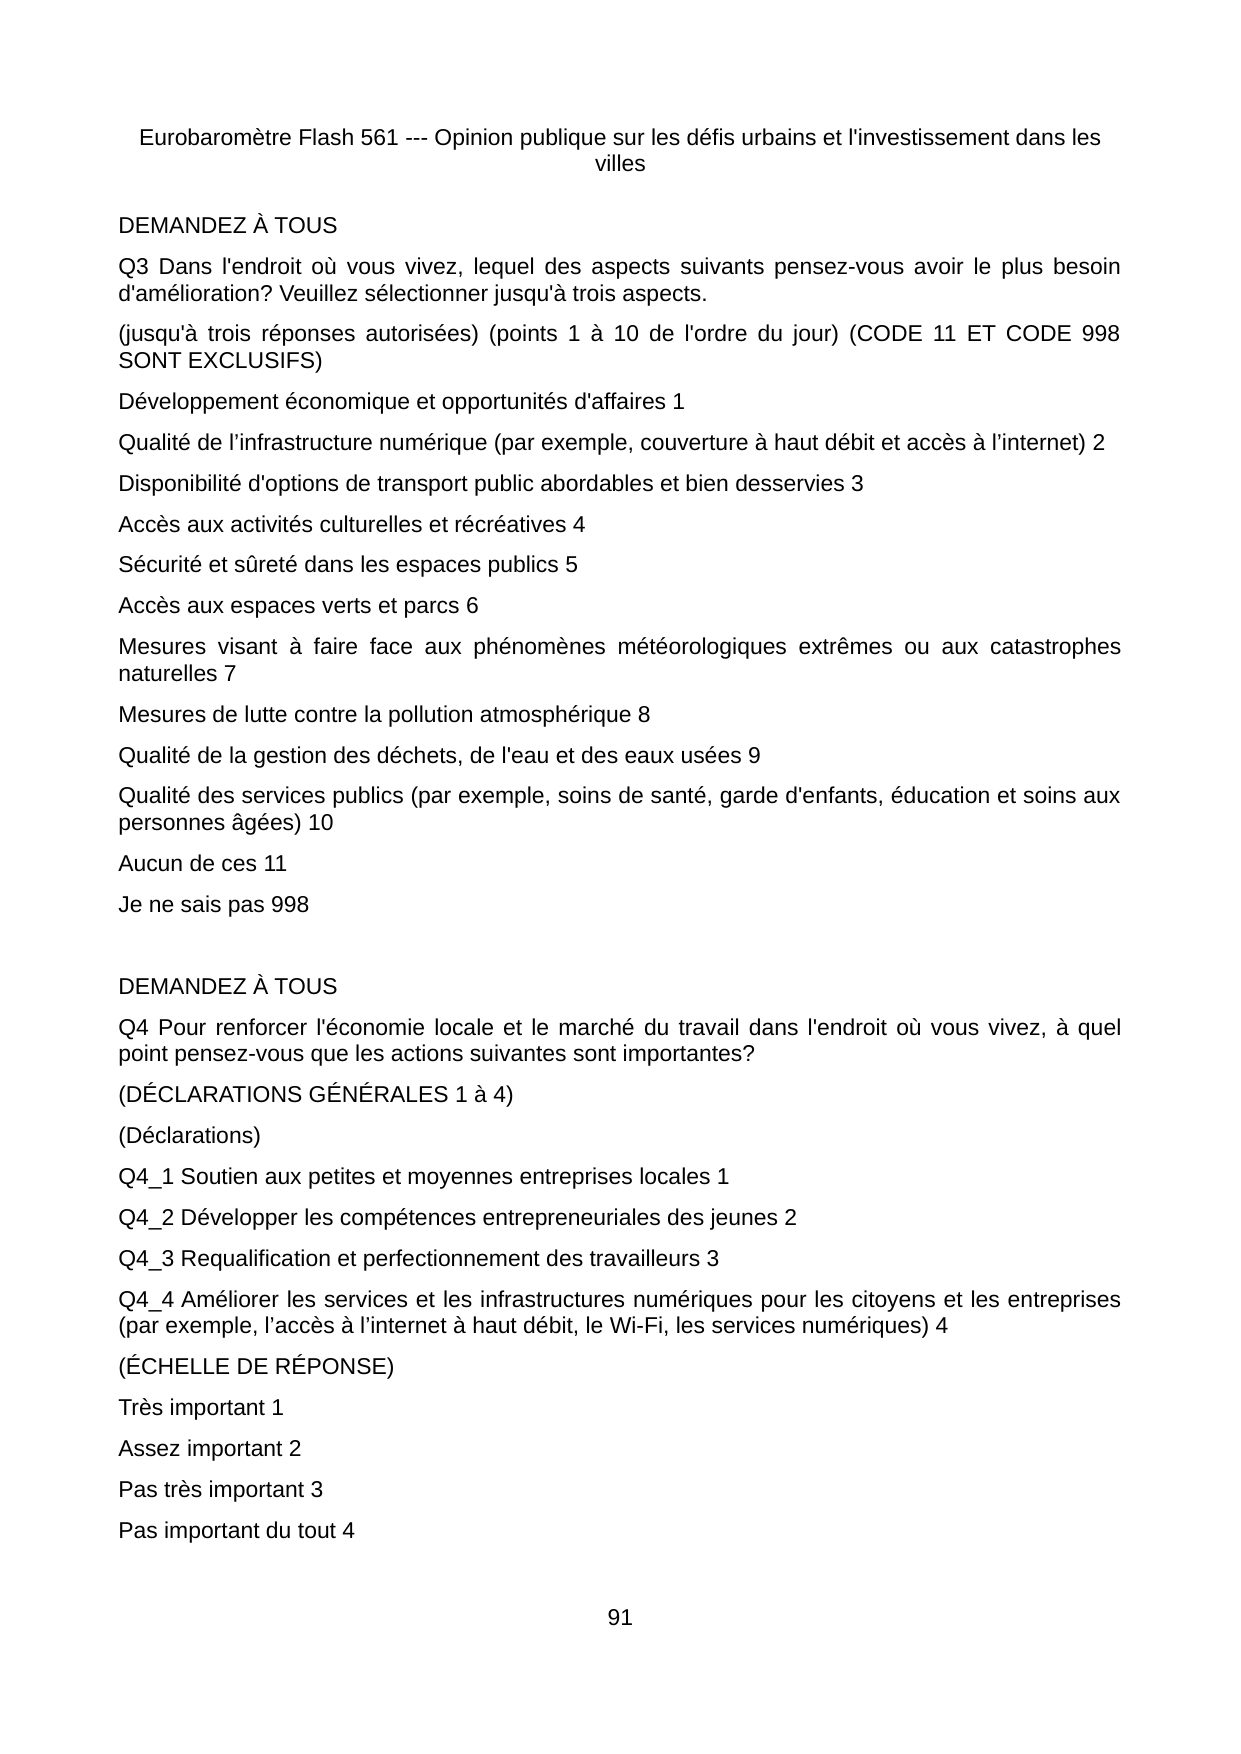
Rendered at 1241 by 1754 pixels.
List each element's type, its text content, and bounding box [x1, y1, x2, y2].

text Aucun de ces 11 [118, 850, 1122, 876]
text Très important 1 [118, 1394, 1122, 1420]
text (ÉCHELLE DE RÉPONSE) [118, 1353, 1122, 1379]
text Q4 Pour renforcer l'économie locale et le marché du travail dans l'endroit où vous vivez, à quel point pensez-vous que les actions suivantes sont importantes? [118, 1013, 1122, 1066]
text Q3 Dans l'endroit où vous vivez, lequel des aspects suivants pensez-vous avoir le plus besoin d'amélioration? Veuillez sélectionner jusqu'à trois aspects. [118, 253, 1122, 306]
text Q4_1 Soutien aux petites et moyennes entreprises locales 1 [118, 1163, 1122, 1189]
text Qualité de la gestion des déchets, de l'eau et des eaux usées 9 [118, 742, 1122, 768]
text Assez important 2 [118, 1435, 1122, 1461]
text Sécurité et sûreté dans les espaces publics 5 [118, 551, 1122, 578]
text DEMANDEZ À TOUS [118, 973, 1122, 999]
text Qualité des services publics (par exemple, soins de santé, garde d'enfants, éducation et soins aux personnes âgées) 10 [118, 782, 1122, 835]
text Mesures de lutte contre la pollution atmosphérique 8 [118, 701, 1122, 727]
text (jusqu'à trois réponses autorisées) (points 1 à 10 de l'ordre du jour) (CODE 11 ET CODE 998 SONT EXCLUSIFS) [118, 320, 1122, 373]
text Accès aux espaces verts et parcs 6 [118, 592, 1122, 619]
text Qualité de l’infrastructure numérique (par exemple, couverture à haut débit et accès à l’internet) 2 [118, 429, 1122, 455]
text (Déclarations) [118, 1122, 1122, 1148]
text Je ne sais pas 998 [118, 891, 1122, 917]
text Pas très important 3 [118, 1476, 1122, 1502]
text Développement économique et opportunités d'affaires 1 [118, 388, 1122, 414]
text Q4_2 Développer les compétences entrepreneuriales des jeunes 2 [118, 1204, 1122, 1230]
text Disponibilité d'options de transport public abordables et bien desservies 3 [118, 469, 1122, 496]
text Q4_3 Requalification et perfectionnement des travailleurs 3 [118, 1244, 1122, 1271]
text Mesures visant à faire face aux phénomènes météorologiques extrêmes ou aux catastrophes naturelles 7 [118, 633, 1122, 686]
text Q4_4 Améliorer les services et les infrastructures numériques pour les citoyens et les entreprises (par exemple, l’accès à l’internet à haut débit, le Wi-Fi, les services numériques) 4 [118, 1286, 1122, 1338]
text Pas important du tout 4 [118, 1517, 1122, 1543]
text DEMANDEZ À TOUS [118, 212, 1122, 238]
text Accès aux activités culturelles et récréatives 4 [118, 511, 1122, 537]
text (DÉCLARATIONS GÉNÉRALES 1 à 4) [118, 1081, 1122, 1107]
